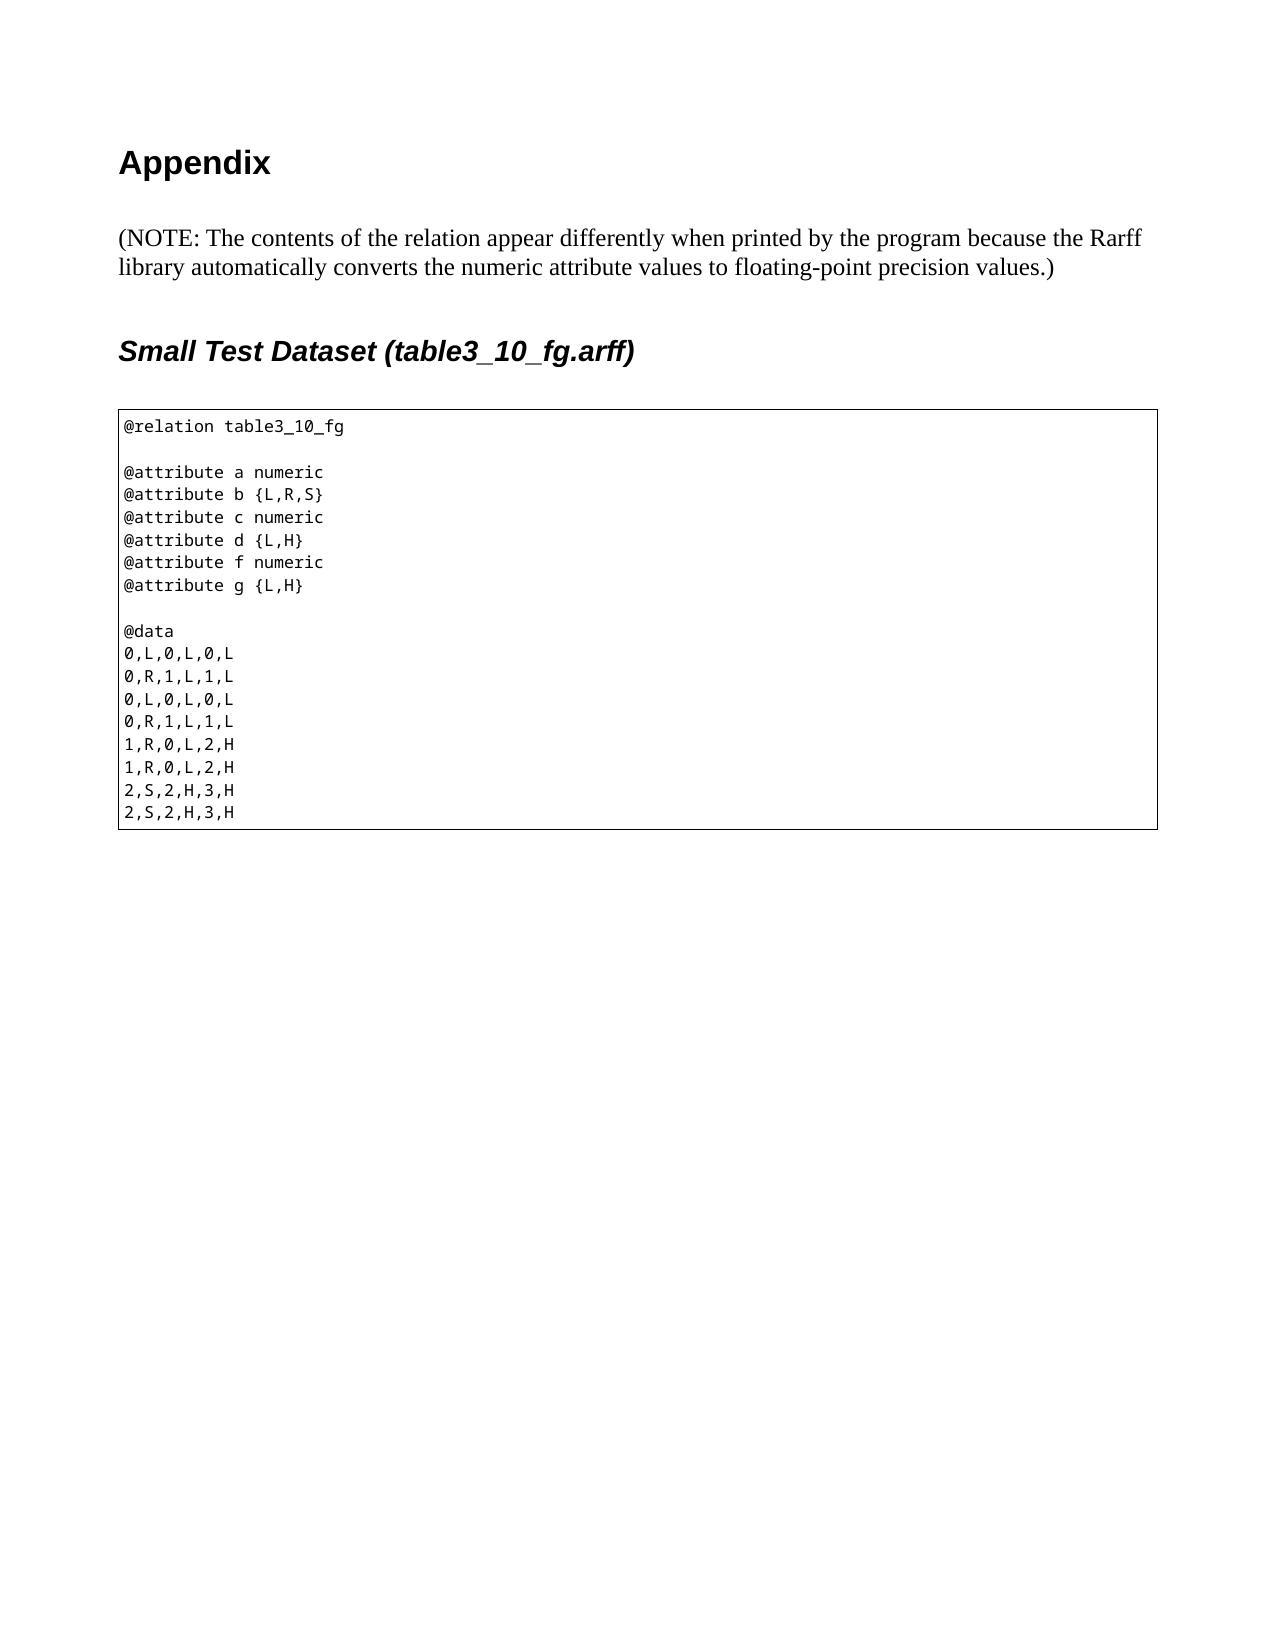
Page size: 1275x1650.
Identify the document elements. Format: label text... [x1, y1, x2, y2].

table_header @relation table3_10_fg @attribute a numeric @attribute b {L,R,S} @attribute c numeric @attribute d {L,H} @attribute f numeric @attribute g {L,H} @data 0,L,0,L,0,L 0,R,1,L,1,L 0,L,0,L,0,L 0,R,1,L,1,L 1,R,0,L,2,H 1,R,0,L,2,H 2,S,2,H,3,H 2,S,2,H,3,H [119, 410, 1157, 829]
text (NOTE: The contents of the relation appear differently when printed by the program because the Rarff library automatically converts the numeric attribute values to floating-point precision values.) [118, 223, 1157, 281]
subtitle Small Test Dataset (table3_10_fg.arff) [118, 334, 1157, 368]
subtitle Appendix [118, 143, 1157, 182]
